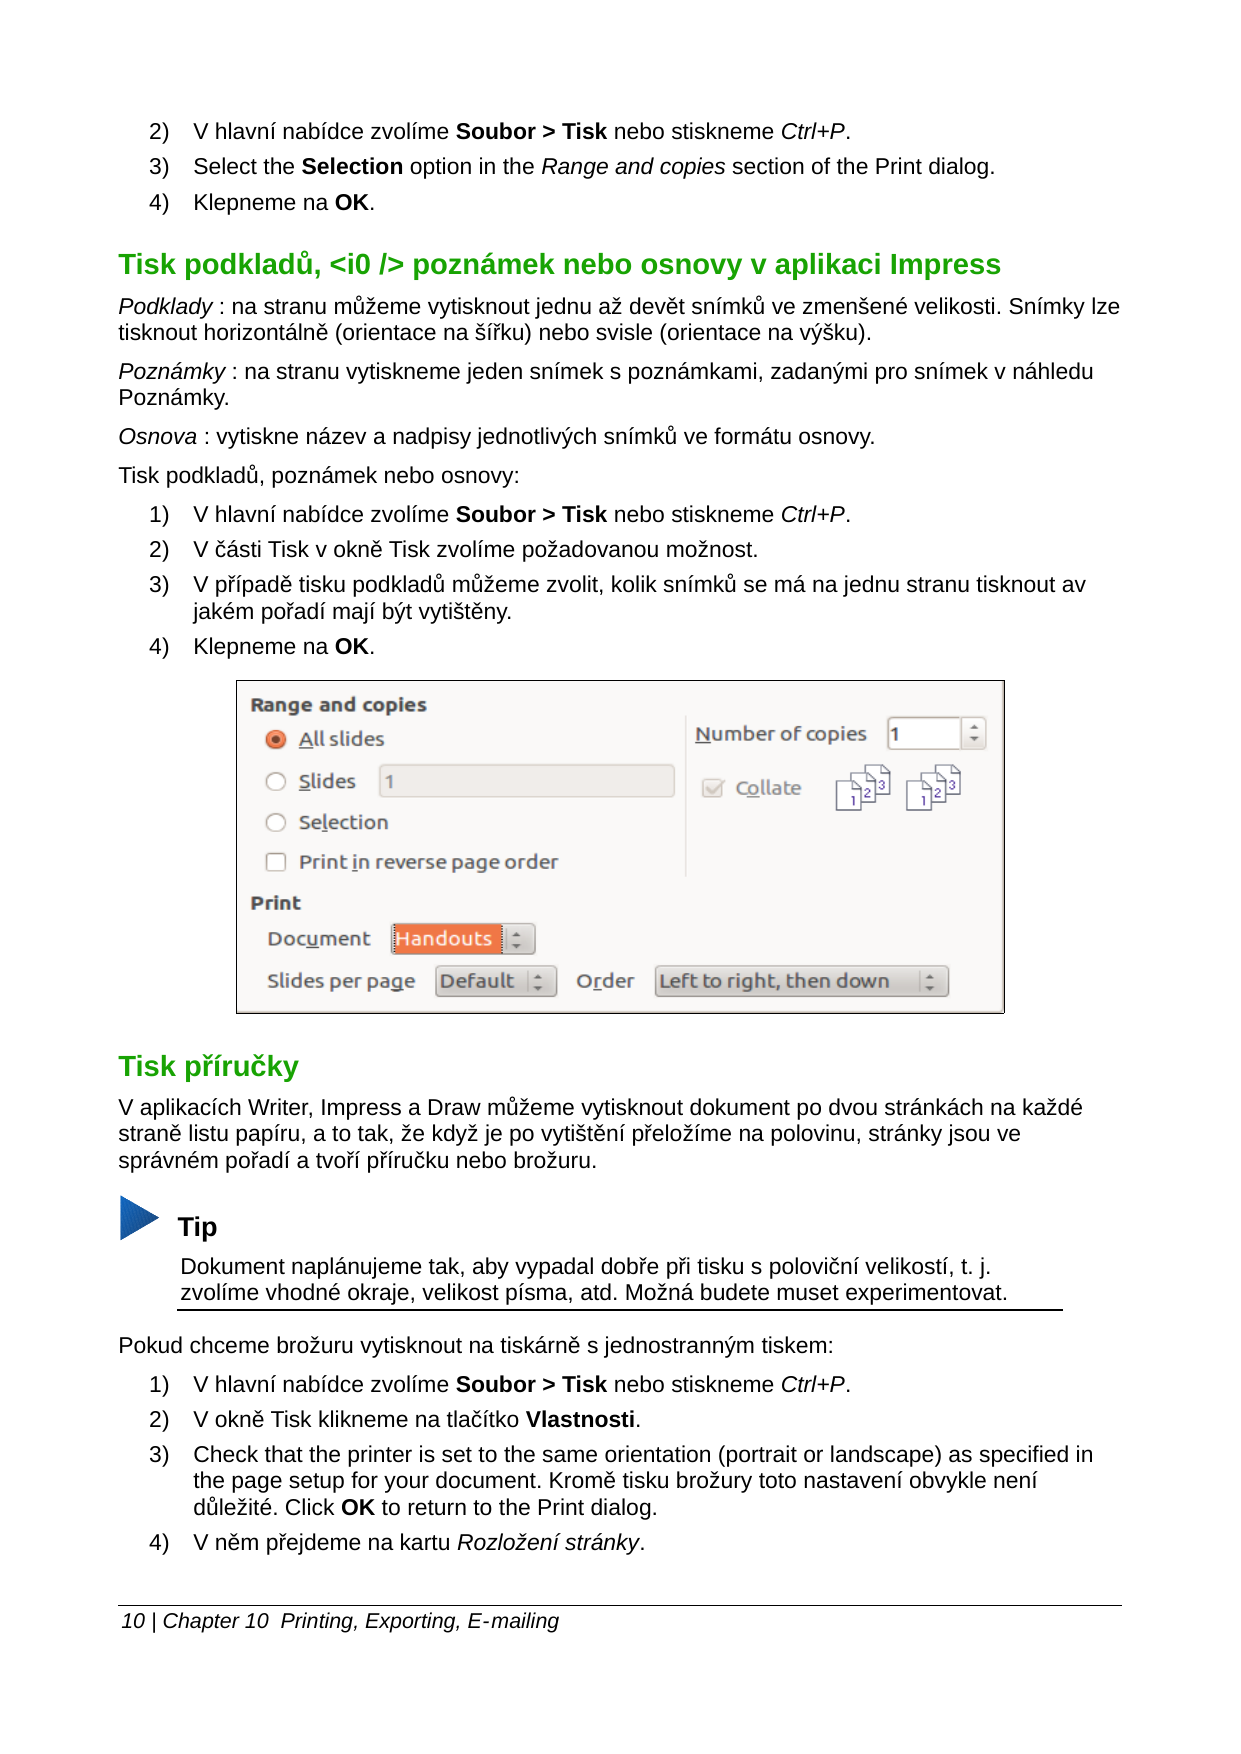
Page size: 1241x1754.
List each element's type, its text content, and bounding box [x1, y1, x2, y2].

list Pokud chceme brožuru vytisknout na tiskárně s jednostranným tiskem: [118, 1332, 1122, 1358]
subtitle Tisk příručky [118, 1049, 1122, 1082]
picture [237, 681, 1004, 1013]
list Tisk podkladů, poznámek nebo osnovy: [118, 462, 1122, 488]
text Podklady : na stranu můžeme vytisknout jednu až devět snímků ve zmenšené velikosti. Snímky lze tisknout horizontálně (orientace na šířku) nebo svisle (orientace na výšku). [118, 293, 1122, 345]
list Check that the printer is set to the same orientation (portrait or landscape) as specified in the page setup for your document. Kromě tisku brožury toto nastavení obvykle není důležité. Click OK to return to the Print dialog. [169, 1441, 1122, 1520]
list Klepneme na OK. [169, 188, 1122, 215]
list V případě tisku podkladů můžeme zvolit, kolik snímků se má na jednu stranu tisknout av jakém pořadí mají být vytištěny. [169, 571, 1122, 624]
text Osnova : vytiskne název a nadpisy jednotlivých snímků ve formátu osnovy. [118, 423, 1122, 449]
text Dokument naplánujeme tak, aby vypadal dobře při tisku s poloviční velikostí, t. j. zvolíme vhodné okraje, velikost písma, atd. Možná budete muset experimentovat. [177, 1250, 1063, 1309]
list V něm přejdeme na kartu Rozložení stránky. [169, 1529, 1122, 1555]
list V hlavní nabídce zvolíme Soubor > Tisk nebo stiskneme Ctrl+P. [169, 1371, 1122, 1397]
list V hlavní nabídce zvolíme Soubor > Tisk nebo stiskneme Ctrl+P. [169, 501, 1122, 527]
text V aplikacích Writer, Impress a Draw můžeme vytisknout dokument po dvou stránkách na každé straně listu papíru, a to tak, že když je po vytištění přeložíme na polovinu, stránky jsou ve správném pořadí a tvoří příručku nebo brožuru. [118, 1094, 1122, 1173]
list V hlavní nabídce zvolíme Soubor > Tisk nebo stiskneme Ctrl+P. [169, 118, 1122, 144]
subtitle Tisk podkladů, <i0 /> poznámek nebo osnovy v aplikaci Impress [118, 247, 1122, 281]
text Poznámky : na stranu vytiskneme jeden snímek s poznámkami, zadanými pro snímek v náhledu Poznámky. [118, 358, 1122, 411]
subtitle Tip [118, 1193, 1122, 1242]
list Klepneme na OK. [169, 633, 1122, 659]
list V části Tisk v okně Tisk zvolíme požadovanou možnost. [169, 536, 1122, 562]
list V okně Tisk klikneme na tlačítko Vlastnosti. [169, 1406, 1122, 1432]
list Select the Selection option in the Range and copies section of the Print dialog. [169, 153, 1122, 180]
